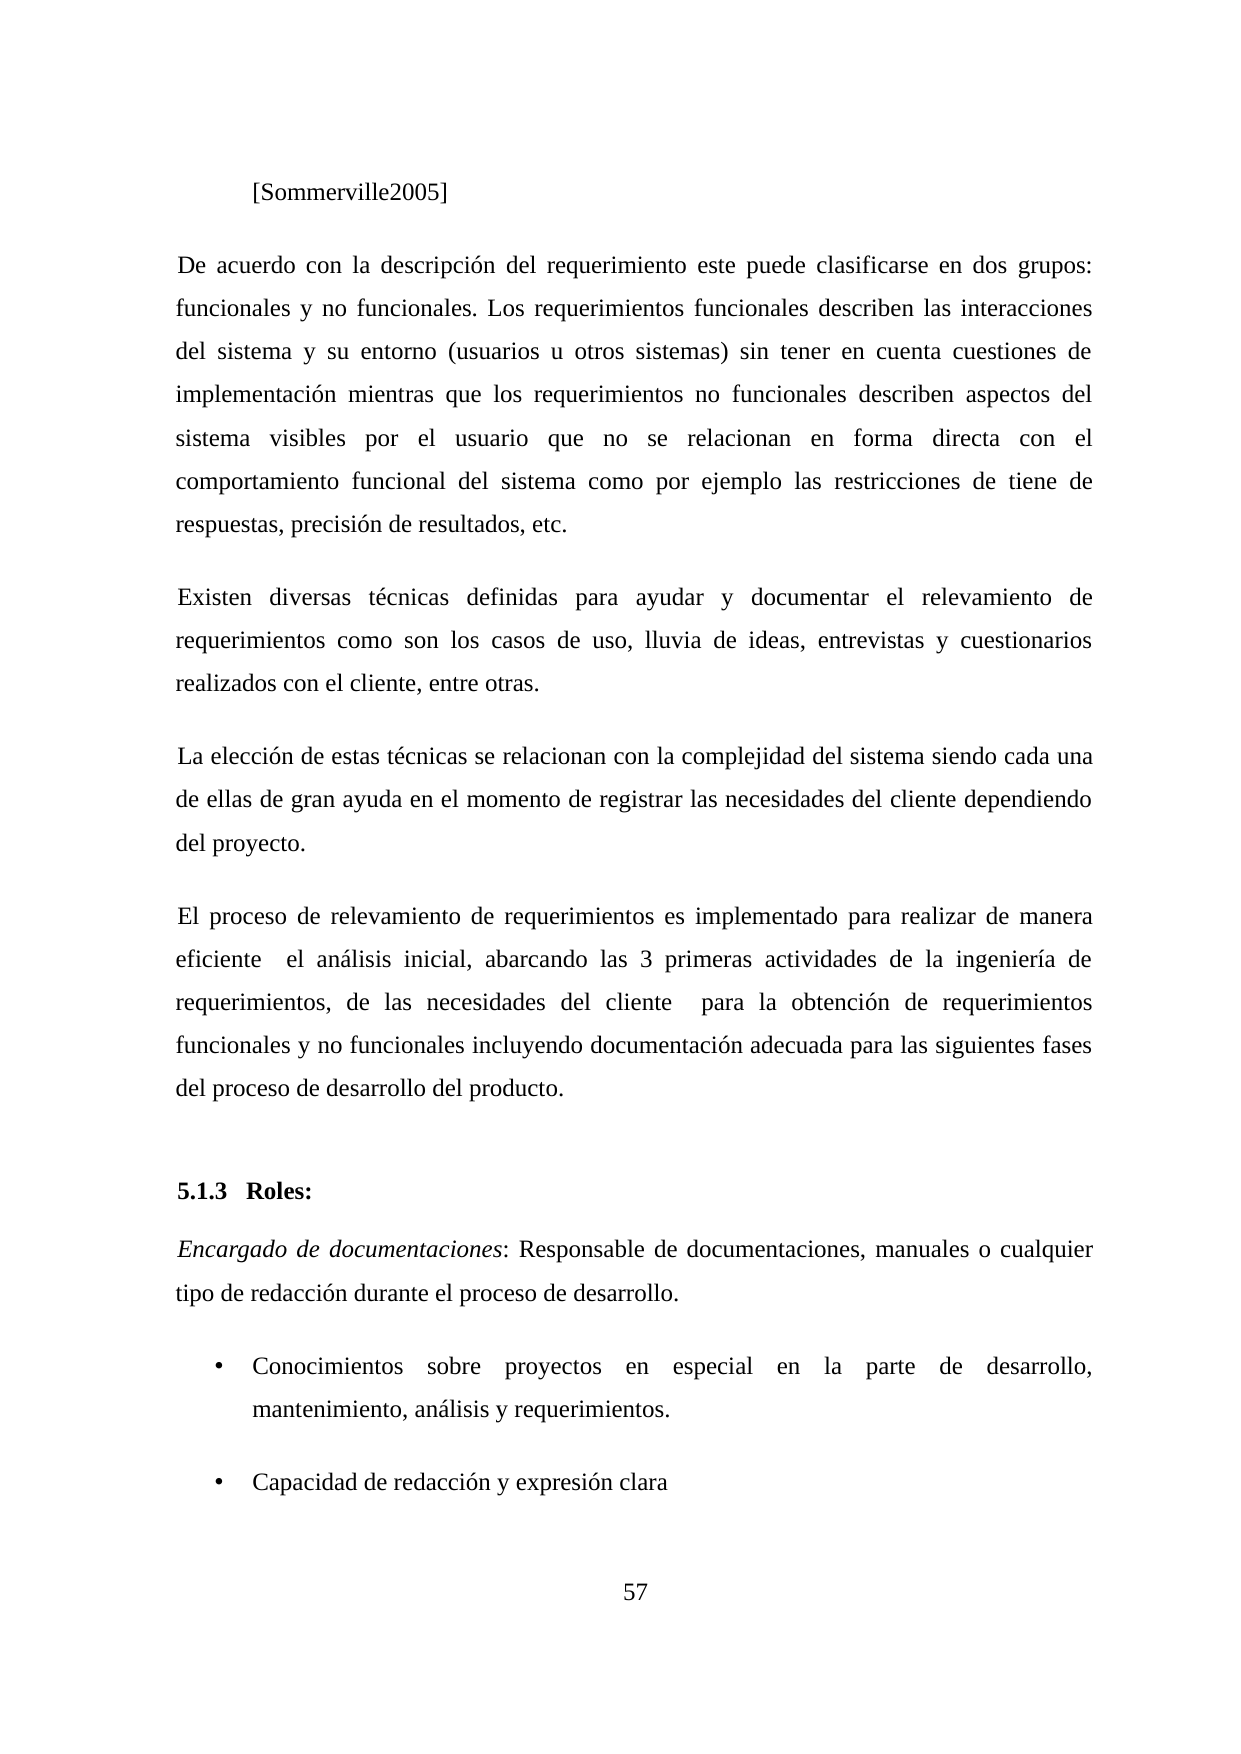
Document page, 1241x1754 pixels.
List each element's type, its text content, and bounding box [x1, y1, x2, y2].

list [Sommerville2005] [214, 177, 1093, 206]
text Existen diversas técnicas definidas para ayudar y documentar el relevamiento de requerimientos como son los casos de uso, lluvia de ideas, entrevistas y cuestionarios realizados con el cliente, entre otras. [175, 582, 1093, 697]
text 5.1.3 Roles: [177, 1176, 1093, 1205]
text Encargado de documentaciones: Responsable de documentaciones, manuales o cualquier tipo de redacción durante el proceso de desarrollo. [175, 1234, 1093, 1306]
list Conocimientos sobre proyectos en especial en la parte de desarrollo, mantenimiento, análisis y requerimientos. [214, 1351, 1093, 1423]
text El proceso de relevamiento de requerimientos es implementado para realizar de manera eficiente el análisis inicial, abarcando las 3 primeras actividades de la ingeniería de requerimientos, de las necesidades del cliente para la obtención de requerimientos funcionales y no funcionales incluyendo documentación adecuada para las siguientes fases del proceso de desarrollo del producto. [175, 901, 1093, 1102]
list Capacidad de redacción y expresión clara [214, 1467, 1093, 1496]
text La elección de estas técnicas se relacionan con la complejidad del sistema siendo cada una de ellas de gran ayuda en el momento de registrar las necesidades del cliente dependiendo del proyecto. [175, 741, 1093, 856]
text De acuerdo con la descripción del requerimiento este puede clasificarse en dos grupos: funcionales y no funcionales. Los requerimientos funcionales describen las interacciones del sistema y su entorno (usuarios u otros sistemas) sin tener en cuenta cuestiones de implementación mientras que los requerimientos no funcionales describen aspectos del sistema visibles por el usuario que no se relacionan en forma directa con el comportamiento funcional del sistema como por ejemplo las restricciones de tiene de respuestas, precisión de resultados, etc. [175, 250, 1093, 538]
